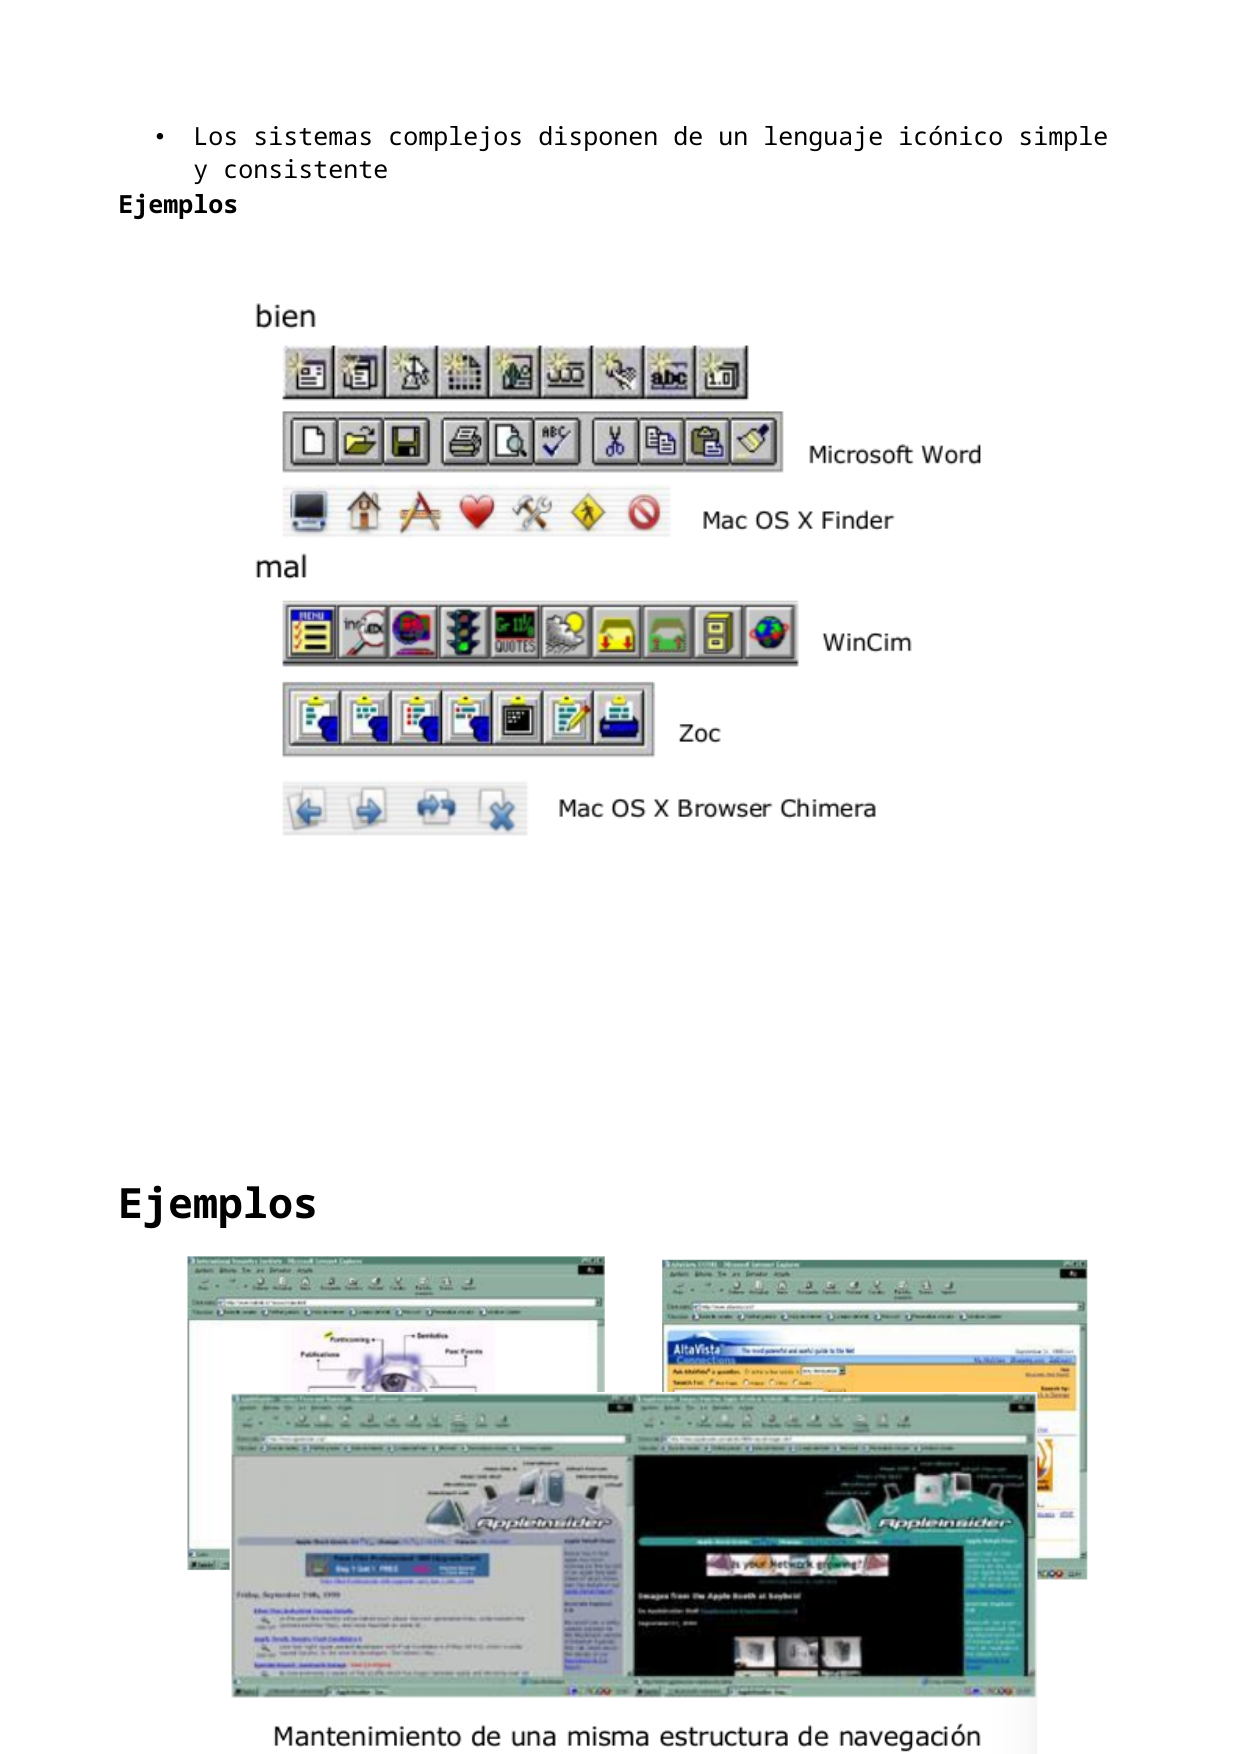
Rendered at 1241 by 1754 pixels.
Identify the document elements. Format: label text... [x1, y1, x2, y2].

picture [236, 288, 1004, 842]
picture [186, 1255, 1089, 1754]
text Ejemplos [118, 1174, 1122, 1231]
list Los sistemas complejos disponen de un lenguaje icónico simple y consistente [156, 118, 1122, 186]
text Ejemplos [118, 186, 1122, 220]
